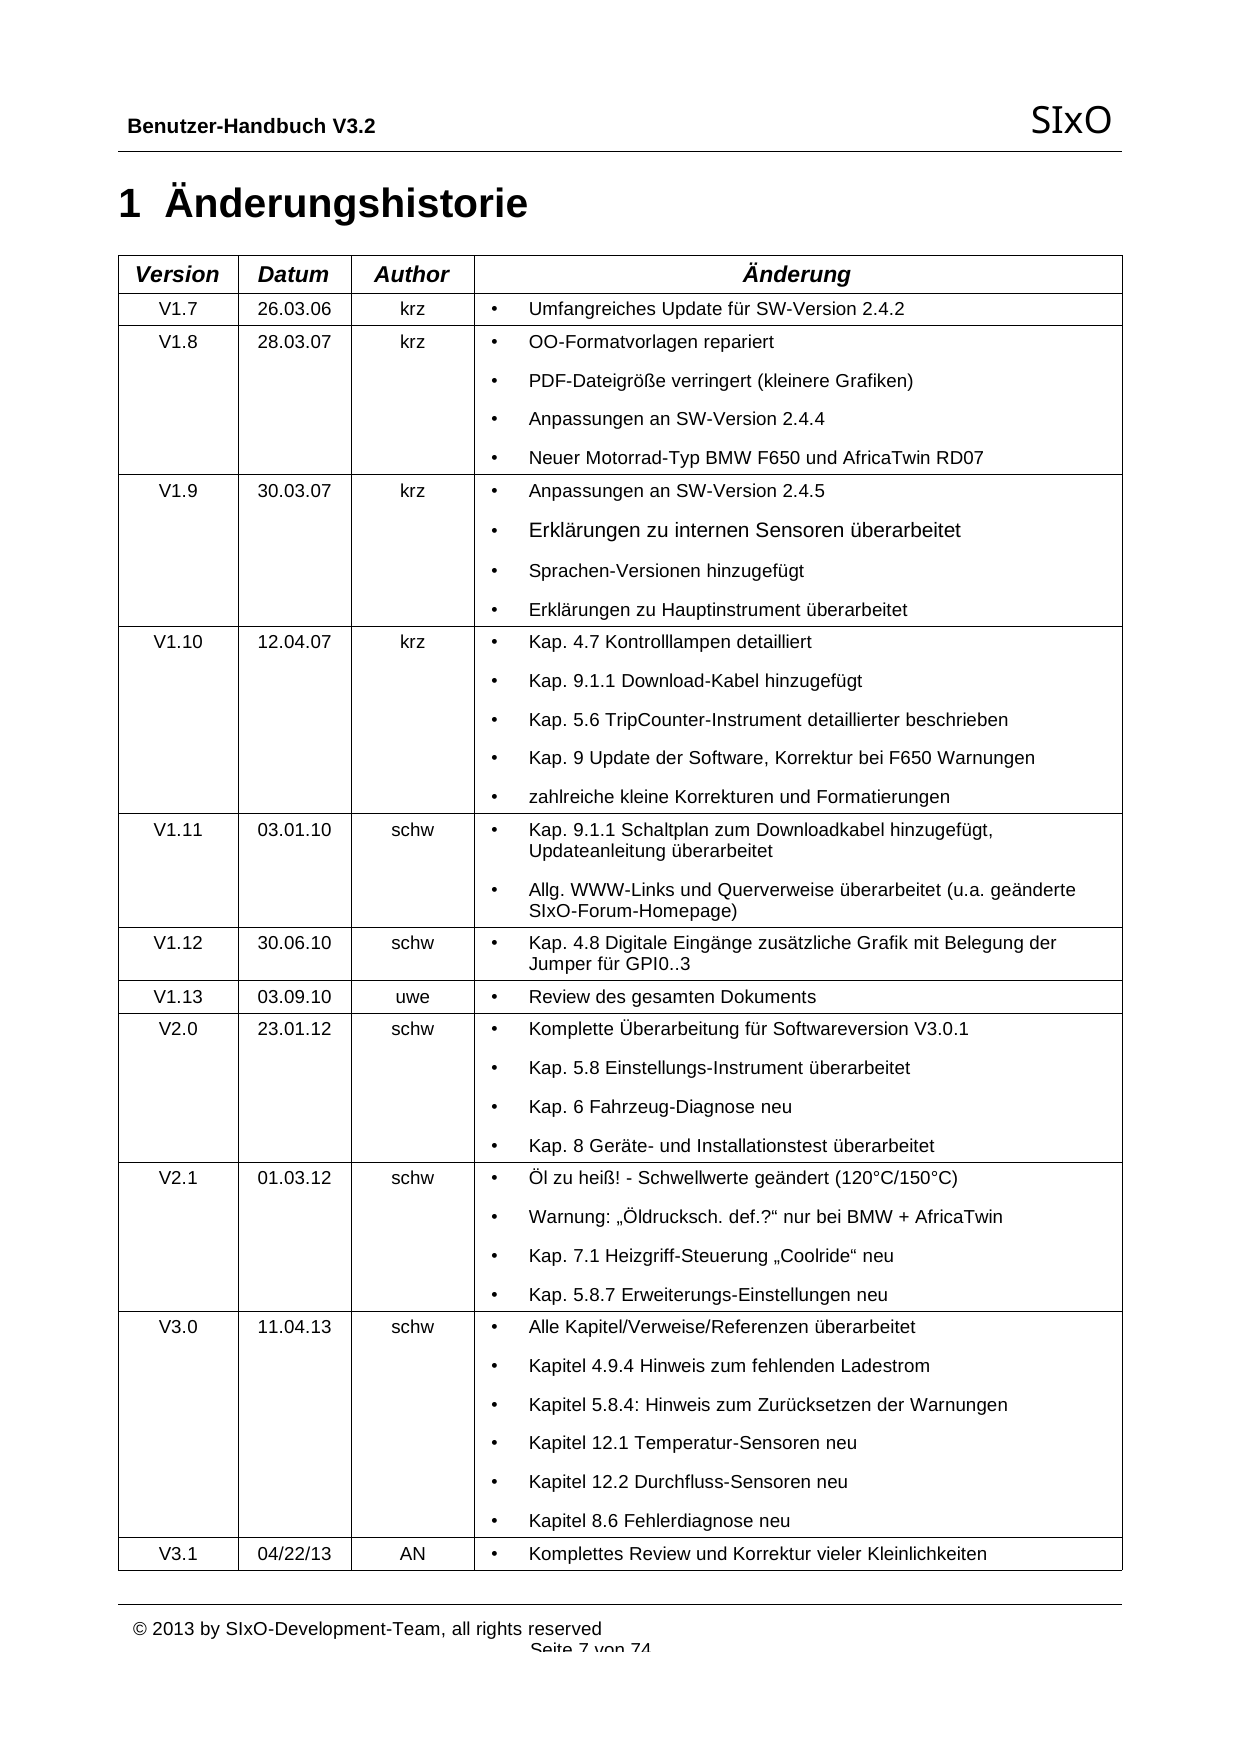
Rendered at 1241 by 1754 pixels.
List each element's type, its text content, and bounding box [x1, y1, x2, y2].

table_cell V3.0 [119, 1312, 238, 1537]
table_header Datum [239, 256, 351, 293]
table_cell 12.04.07 [239, 627, 351, 813]
table_cell 03.09.10 [239, 981, 351, 1013]
table_header Version [119, 256, 238, 293]
table_cell V1.10 [119, 627, 238, 813]
table_cell V1.8 [119, 326, 238, 474]
table_cell schw [352, 1312, 474, 1537]
table_cell Kap. 4.8 Digitale Eingänge zusätzliche Grafik mit Belegung der Jumper für GPI0..3 [475, 928, 1122, 980]
table_header Änderung [475, 256, 1122, 293]
table_cell krz [352, 627, 474, 813]
table_cell Kap. 4.7 Kontrolllampen detailliert Kap. 9.1.1 Download-Kabel hinzugefügt Kap. 5.6 TripCounter-Instrument detaillierter beschrieben Kap. 9 Update der Software, Korrektur bei F650 Warnungen zahlreiche kleine Korrekturen und Formatierungen [475, 627, 1122, 813]
table_cell Review des gesamten Dokuments [475, 981, 1122, 1013]
table_cell AN [352, 1538, 474, 1570]
table_cell 11.04.13 [239, 1312, 351, 1537]
table_cell 30.06.10 [239, 928, 351, 980]
table_cell krz [352, 326, 474, 474]
table_cell V3.1 [119, 1538, 238, 1570]
table_cell 03.01.10 [239, 814, 351, 927]
table_cell Kap. 9.1.1 Schaltplan zum Downloadkabel hinzugefügt, Updateanleitung überarbeitet Allg. WWW-Links und Querverweise überarbeitet (u.a. geänderte SIxO-Forum-Homepage) [475, 814, 1122, 927]
table_cell 23.01.12 [239, 1014, 351, 1162]
table_cell V1.12 [119, 928, 238, 980]
table_cell Komplettes Review und Korrektur vieler Kleinlichkeiten [475, 1538, 1122, 1570]
table_cell uwe [352, 981, 474, 1013]
subtitle Änderungshistorie [118, 180, 1122, 226]
table_header Author [352, 256, 474, 293]
table_cell V1.11 [119, 814, 238, 927]
table_cell Komplette Überarbeitung für Softwareversion V3.0.1 Kap. 5.8 Einstellungs-Instrument überarbeitet Kap. 6 Fahrzeug-Diagnose neu Kap. 8 Geräte- und Installationstest überarbeitet [475, 1014, 1122, 1162]
table_cell Alle Kapitel/Verweise/Referenzen überarbeitet Kapitel 4.9.4 Hinweis zum fehlenden Ladestrom Kapitel 5.8.4: Hinweis zum Zurücksetzen der Warnungen Kapitel 12.1 Temperatur-Sensoren neu Kapitel 12.2 Durchfluss-Sensoren neu Kapitel 8.6 Fehlerdiagnose neu [475, 1312, 1122, 1537]
table_cell Umfangreiches Update für SW-Version 2.4.2 [475, 294, 1122, 325]
table_cell schw [352, 1014, 474, 1162]
table_cell schw [352, 928, 474, 980]
table_cell krz [352, 294, 474, 325]
table_cell V1.13 [119, 981, 238, 1013]
table_cell V2.1 [119, 1163, 238, 1311]
table_cell 26.03.06 [239, 294, 351, 325]
table_cell V1.7 [119, 294, 238, 325]
table_cell 30.03.07 [239, 475, 351, 626]
table_cell V1.9 [119, 475, 238, 626]
table_cell OO-Formatvorlagen repariert PDF-Dateigröße verringert (kleinere Grafiken) Anpassungen an SW-Version 2.4.4 Neuer Motorrad-Typ BMW F650 und AfricaTwin RD07 [475, 326, 1122, 474]
table_cell schw [352, 1163, 474, 1311]
table_cell 22.04.13 [239, 1538, 351, 1570]
table_cell V2.0 [119, 1014, 238, 1162]
table_cell 01.03.12 [239, 1163, 351, 1311]
table_cell Anpassungen an SW-Version 2.4.5 Erklärungen zu internen Sensoren überarbeitet Sprachen-Versionen hinzugefügt Erklärungen zu Hauptinstrument überarbeitet [475, 475, 1122, 626]
table_cell Öl zu heiß! - Schwellwerte geändert (120°C/150°C) Warnung: „Öldrucksch. def.?“ nur bei BMW + AfricaTwin Kap. 7.1 Heizgriff-Steuerung „Coolride“ neu Kap. 5.8.7 Erweiterungs-Einstellungen neu [475, 1163, 1122, 1311]
table_cell 28.03.07 [239, 326, 351, 474]
table_cell schw [352, 814, 474, 927]
table_cell krz [352, 475, 474, 626]
